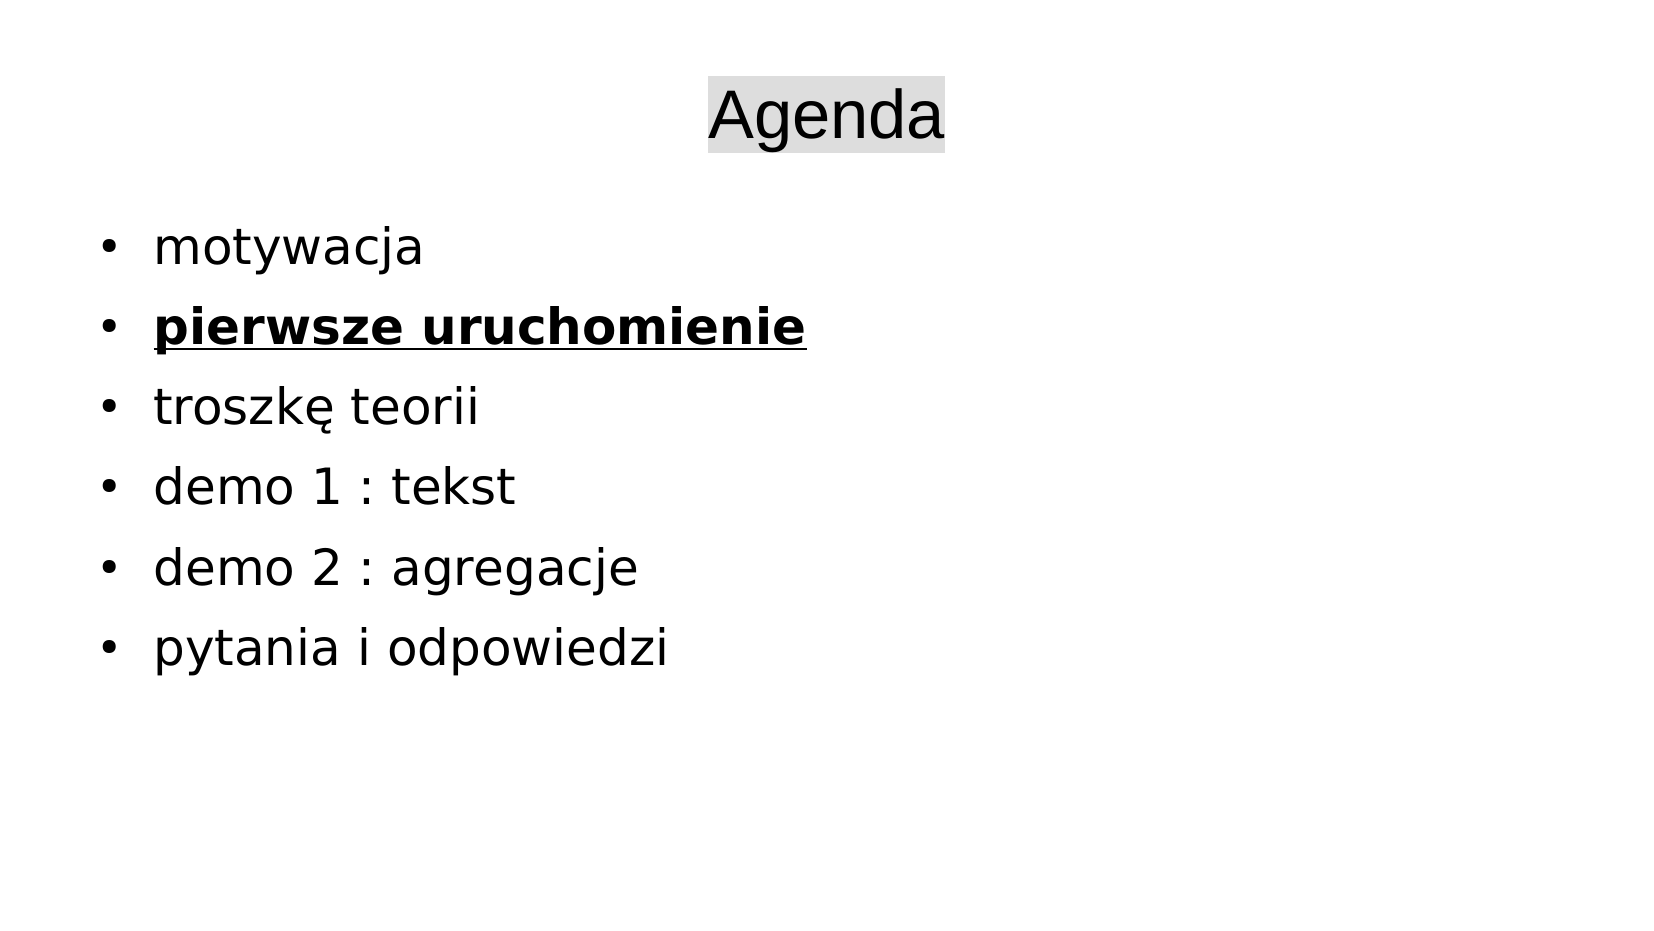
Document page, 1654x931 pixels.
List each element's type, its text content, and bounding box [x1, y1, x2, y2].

title Agenda [82, 37, 1571, 193]
list motywacja pierwsze uruchomienie troszkę teorii demo 1 : tekst demo 2 : agregacje pytania i odpowiedzi [82, 217, 1571, 758]
